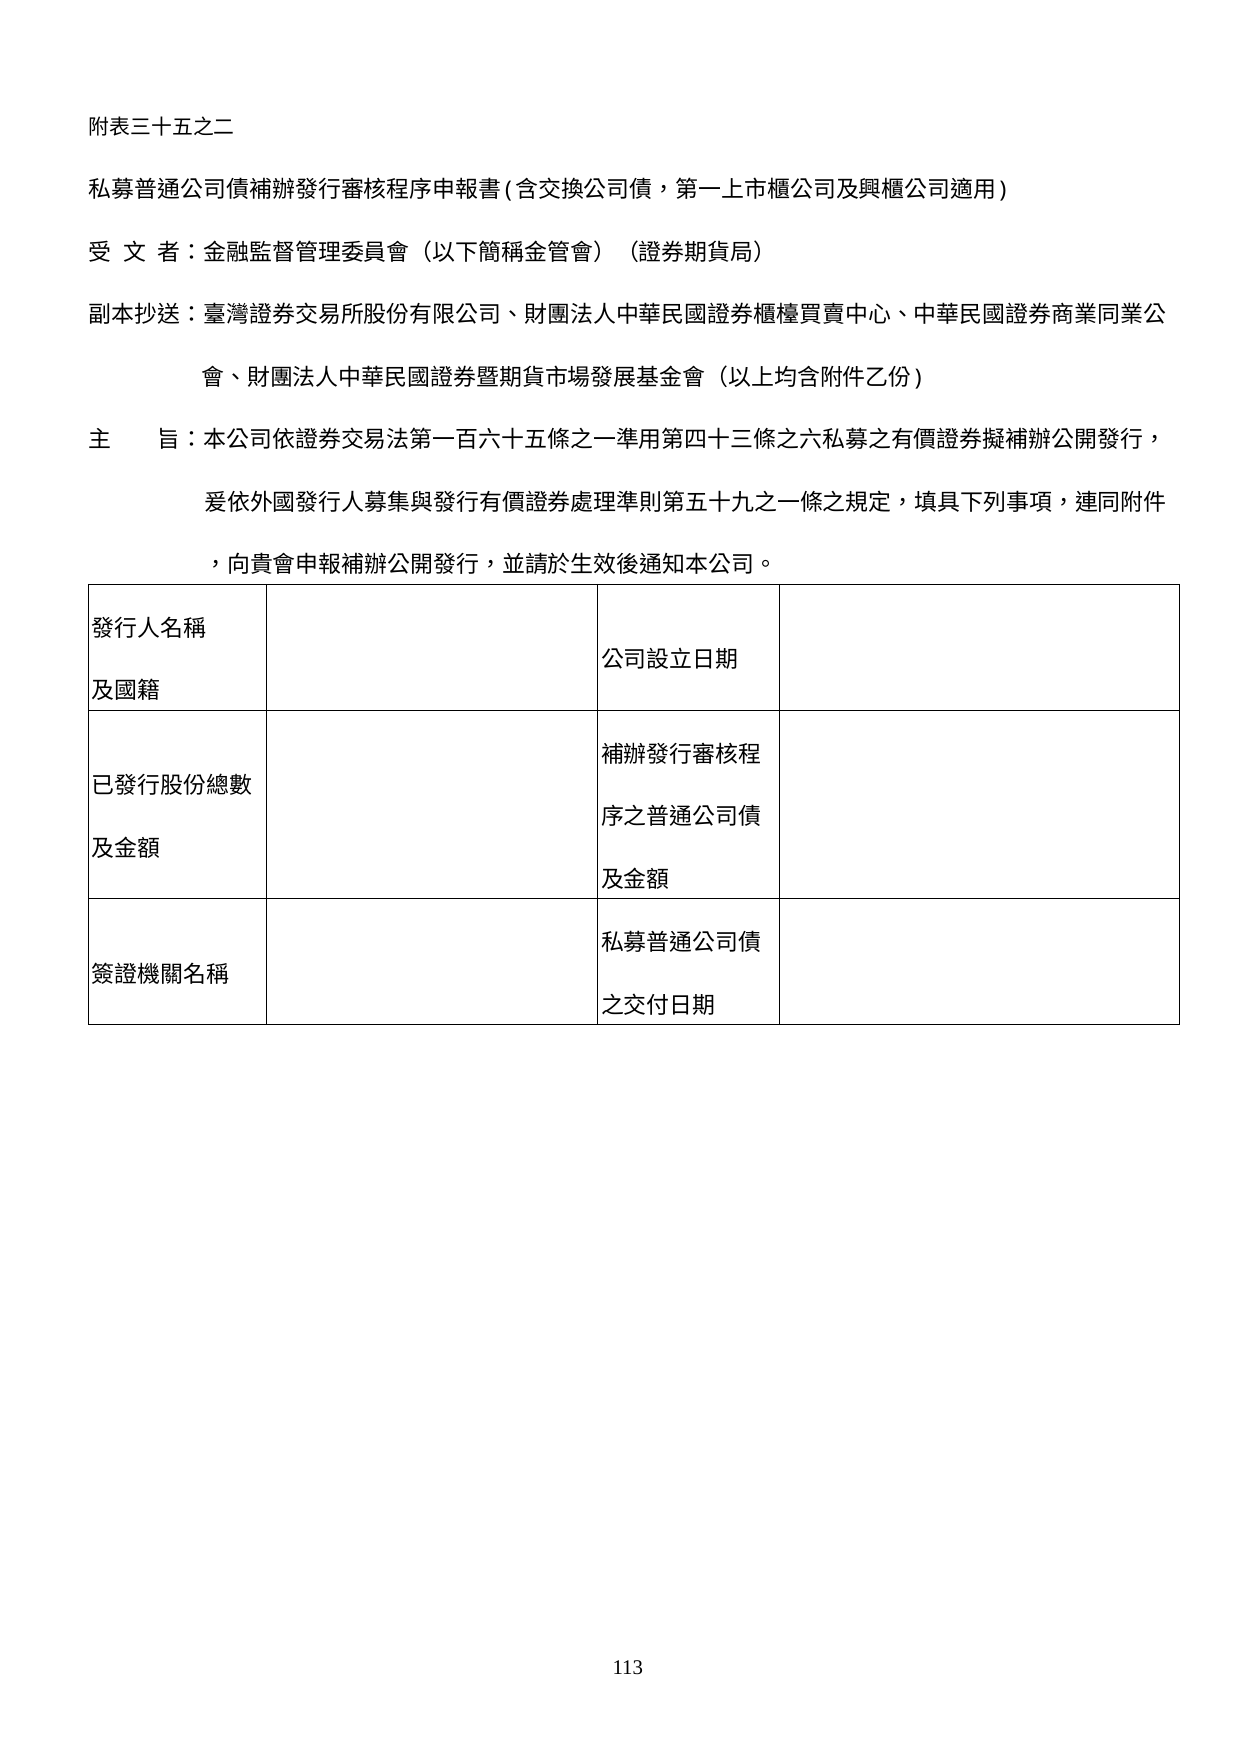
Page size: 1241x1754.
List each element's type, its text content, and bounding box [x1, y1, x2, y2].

table_header [267, 585, 597, 710]
text 私募普通公司債補辦發行審核程序申報書(含交換公司債，第一上市櫃公司及興櫃公司適用) [89, 146, 1166, 209]
text 附表三十五之二 [89, 84, 1166, 146]
table_header 公司設立日期 [598, 585, 779, 710]
text 副本抄送：臺灣證券交易所股份有限公司、財團法人中華民國證券櫃檯買賣中心、中華民國證券商業同業公會、財團法人中華民國證券暨期貨市場發展基金會（以上均含附件乙份) [89, 271, 1166, 396]
table_header [780, 585, 1179, 710]
text 主 旨：本公司依證券交易法第一百六十五條之一準用第四十三條之六私募之有價證券擬補辦公開發行，爰依外國發行人募集與發行有價證券處理準則第五十九之一條之規定，填具下列事項，連同附件，向貴會申報補辦公開發行，並請於生效後通知本公司。 [89, 396, 1166, 584]
table_header 發行人名稱 及國籍 [89, 585, 266, 710]
table_cell [267, 711, 597, 898]
table_cell 補辦發行審核程序之普通公司債及金額 [598, 711, 779, 898]
table_cell 已發行股份總數及金額 [89, 711, 266, 898]
table_cell [267, 899, 597, 1024]
table_cell 私募普通公司債之交付日期 [598, 899, 779, 1024]
table_cell 簽證機關名稱 [89, 899, 266, 1024]
table_cell [780, 711, 1179, 898]
text 受 文 者：金融監督管理委員會（以下簡稱金管會）（證券期貨局） [89, 209, 1166, 271]
table_cell [780, 899, 1179, 1024]
